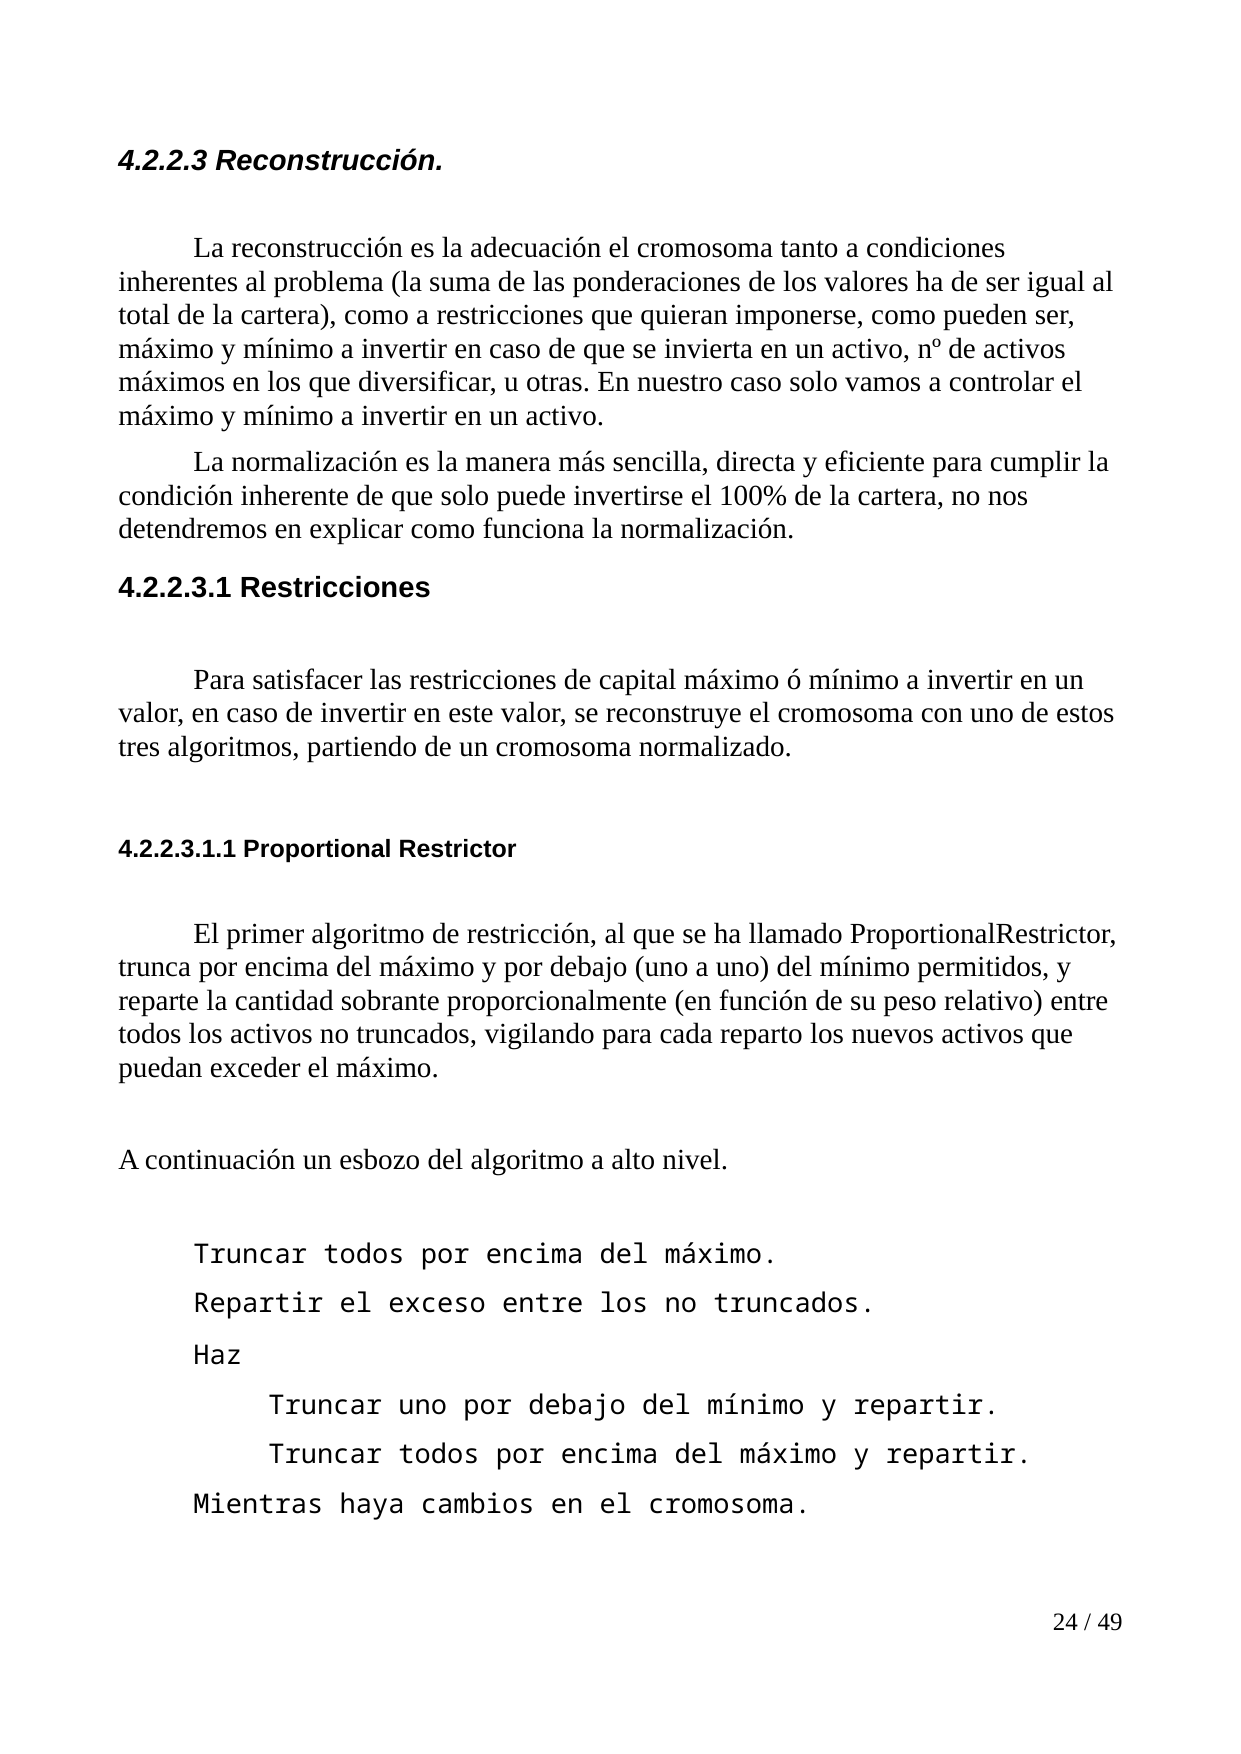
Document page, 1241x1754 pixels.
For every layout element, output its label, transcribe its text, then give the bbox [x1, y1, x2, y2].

text La reconstrucción es la adecuación el cromosoma tanto a condiciones inherentes al problema (la suma de las ponderaciones de los valores ha de ser igual al total de la cartera), como a restricciones que quieran imponerse, como pueden ser, máximo y mínimo a invertir en caso de que se invierta en un activo, nº de activos máximos en los que diversificar, u otras. En nuestro caso solo vamos a controlar el máximo y mínimo a invertir en un activo. [118, 230, 1122, 432]
text A continuación un esbozo del algoritmo a alto nivel. [118, 1142, 1122, 1176]
text Para satisfacer las restricciones de capital máximo ó mínimo a invertir en un valor, en caso de invertir en este valor, se reconstruye el cromosoma con uno de estos tres algoritmos, partiendo de un cromosoma normalizado. [118, 662, 1122, 762]
text Repartir el exceso entre los no truncados. [118, 1284, 1122, 1321]
text Truncar todos por encima del máximo. [118, 1234, 1122, 1271]
subtitle 4.2.2.3.1.1 Proportional Restrictor [118, 833, 1122, 862]
text La normalización es la manera más sencilla, directa y eficiente para cumplir la condición inherente de que solo puede invertirse el 100% de la cartera, no nos detendremos en explicar como funciona la normalización. [118, 444, 1122, 545]
text Mientras haya cambios en el cromosoma. [118, 1484, 1122, 1521]
text Truncar uno por debajo del mínimo y repartir. [118, 1385, 1122, 1422]
text Truncar todos por encima del máximo y repartir. [118, 1435, 1122, 1472]
subtitle 4.2.2.3 Reconstrucción. [118, 143, 1122, 177]
subtitle 4.2.2.3.1 Restricciones [118, 570, 1122, 603]
text Haz [118, 1333, 1122, 1373]
text El primer algoritmo de restricción, al que se ha llamado ProportionalRestrictor, trunca por encima del máximo y por debajo (uno a uno) del mínimo permitidos, y reparte la cantidad sobrante proporcionalmente (en función de su peso relativo) entre todos los activos no truncados, vigilando para cada reparto los nuevos activos que puedan exceder el máximo. [118, 916, 1122, 1084]
